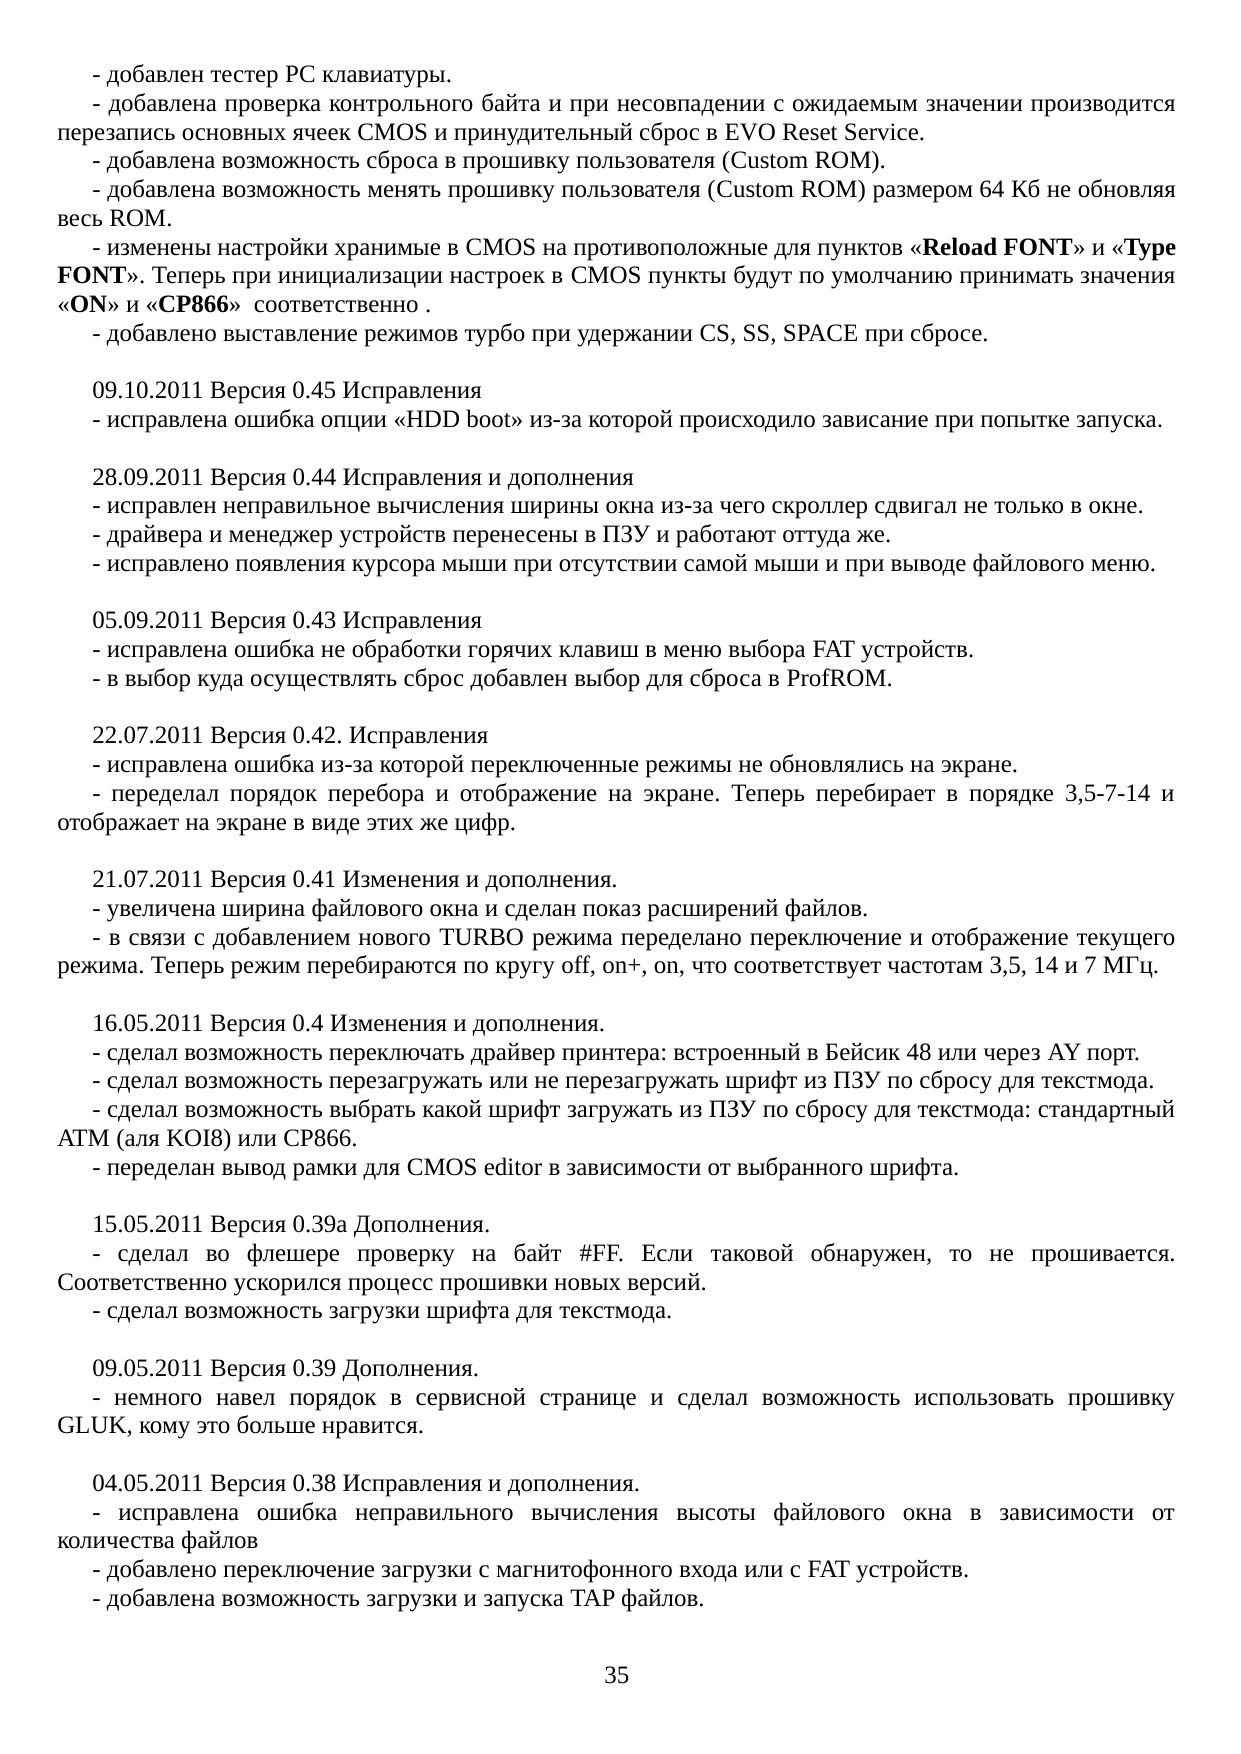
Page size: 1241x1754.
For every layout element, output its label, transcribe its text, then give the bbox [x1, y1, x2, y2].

text - добавлена возможность загрузки и запуска TAP файлов. [57, 1583, 1176, 1612]
text - драйвера и менеджер устройств перенесены в ПЗУ и работают оттуда же. [57, 519, 1176, 548]
text - переделал порядок перебора и отображение на экране. Теперь перебирает в порядке 3,5-7-14 и отображает на экране в виде этих же цифр. [57, 778, 1176, 836]
text - переделан вывод рамки для CMOS editor в зависимости от выбранного шрифта. [57, 1152, 1176, 1181]
text - добавлено выставление режимов турбо при удержании CS, SS, SPACE при сбросе. [57, 318, 1176, 347]
text - исправлена ошибка неправильного вычисления высоты файлового окна в зависимости от количества файлов [57, 1497, 1176, 1554]
text 09.10.2011 Версия 0.45 Исправления [57, 376, 1176, 404]
text 15.05.2011 Версия 0.39а Дополнения. [57, 1209, 1176, 1238]
text - в выбор куда осуществлять сброс добавлен выбор для сброса в ProfROM. [57, 663, 1176, 692]
text - сделал возможность переключать драйвер принтера: встроенный в Бейсик 48 или через AY порт. [57, 1037, 1176, 1066]
text 28.09.2011 Версия 0.44 Исправления и дополнения [57, 462, 1176, 491]
text - исправлена ошибка опции «HDD boot» из-за которой происходило зависание при попытке запуска. [57, 404, 1176, 433]
text - изменены настройки хранимые в CMOS на противоположные для пунктов «Reload FONT» и «Type FONT». Теперь при инициализации настроек в CMOS пункты будут по умолчанию принимать значения «ON» и «CP866» соответственно . [57, 232, 1176, 318]
text - сделал возможность загрузки шрифта для текстмода. [57, 1296, 1176, 1324]
text - исправлен неправильное вычисления ширины окна из-за чего скроллер сдвигал не только в окне. [57, 491, 1176, 519]
text 04.05.2011 Версия 0.38 Исправления и дополнения. [57, 1468, 1176, 1497]
text - добавлена проверка контрольного байта и при несовпадении с ожидаемым значении производится перезапись основных ячеек CMOS и принудительный сброс в EVO Reset Service. [57, 88, 1176, 146]
text - увеличена ширина файлового окна и сделан показ расширений файлов. [57, 893, 1176, 922]
text 21.07.2011 Версия 0.41 Изменения и дополнения. [57, 864, 1176, 893]
text - добавлена возможность сброса в прошивку пользователя (Custom ROM). [57, 146, 1176, 174]
text - сделал возможность перезагружать или не перезагружать шрифт из ПЗУ по сбросу для текстмода. [57, 1066, 1176, 1094]
text - сделал во флешере проверку на байт #FF. Если таковой обнаружен, то не прошивается. Соответственно ускорился процесс прошивки новых версий. [57, 1238, 1176, 1296]
text - в связи с добавлением нового TURBO режима переделано переключение и отображение текущего режима. Теперь режим перебираются по кругу off, on+, on, что соответствует частотам 3,5, 14 и 7 МГц. [57, 922, 1176, 979]
text - добавлен тестер PC клавиатуры. [57, 59, 1176, 88]
text - сделал возможность выбрать какой шрифт загружать из ПЗУ по сбросу для текстмода: стандартный ATM (аля KOI8) или CP866. [57, 1094, 1176, 1152]
text - немного навел порядок в сервисной странице и сделал возможность использовать прошивку GLUK, кому это больше нравится. [57, 1382, 1176, 1439]
text 05.09.2011 Версия 0.43 Исправления [57, 606, 1176, 634]
text - исправлена ошибка не обработки горячих клавиш в меню выбора FAT устройств. [57, 634, 1176, 663]
text 09.05.2011 Версия 0.39 Дополнения. [57, 1353, 1176, 1382]
text - добавлена возможность менять прошивку пользователя (Custom ROM) размером 64 Кб не обновляя весь ROM. [57, 174, 1176, 232]
text 22.07.2011 Версия 0.42. Исправления [57, 721, 1176, 749]
text 16.05.2011 Версия 0.4 Изменения и дополнения. [57, 1008, 1176, 1037]
text - исправлено появления курсора мыши при отсутствии самой мыши и при выводе файлового меню. [57, 548, 1176, 577]
text - исправлена ошибка из-за которой переключенные режимы не обновлялись на экране. [57, 749, 1176, 778]
text - добавлено переключение загрузки с магнитофонного входа или с FAT устройств. [57, 1554, 1176, 1583]
